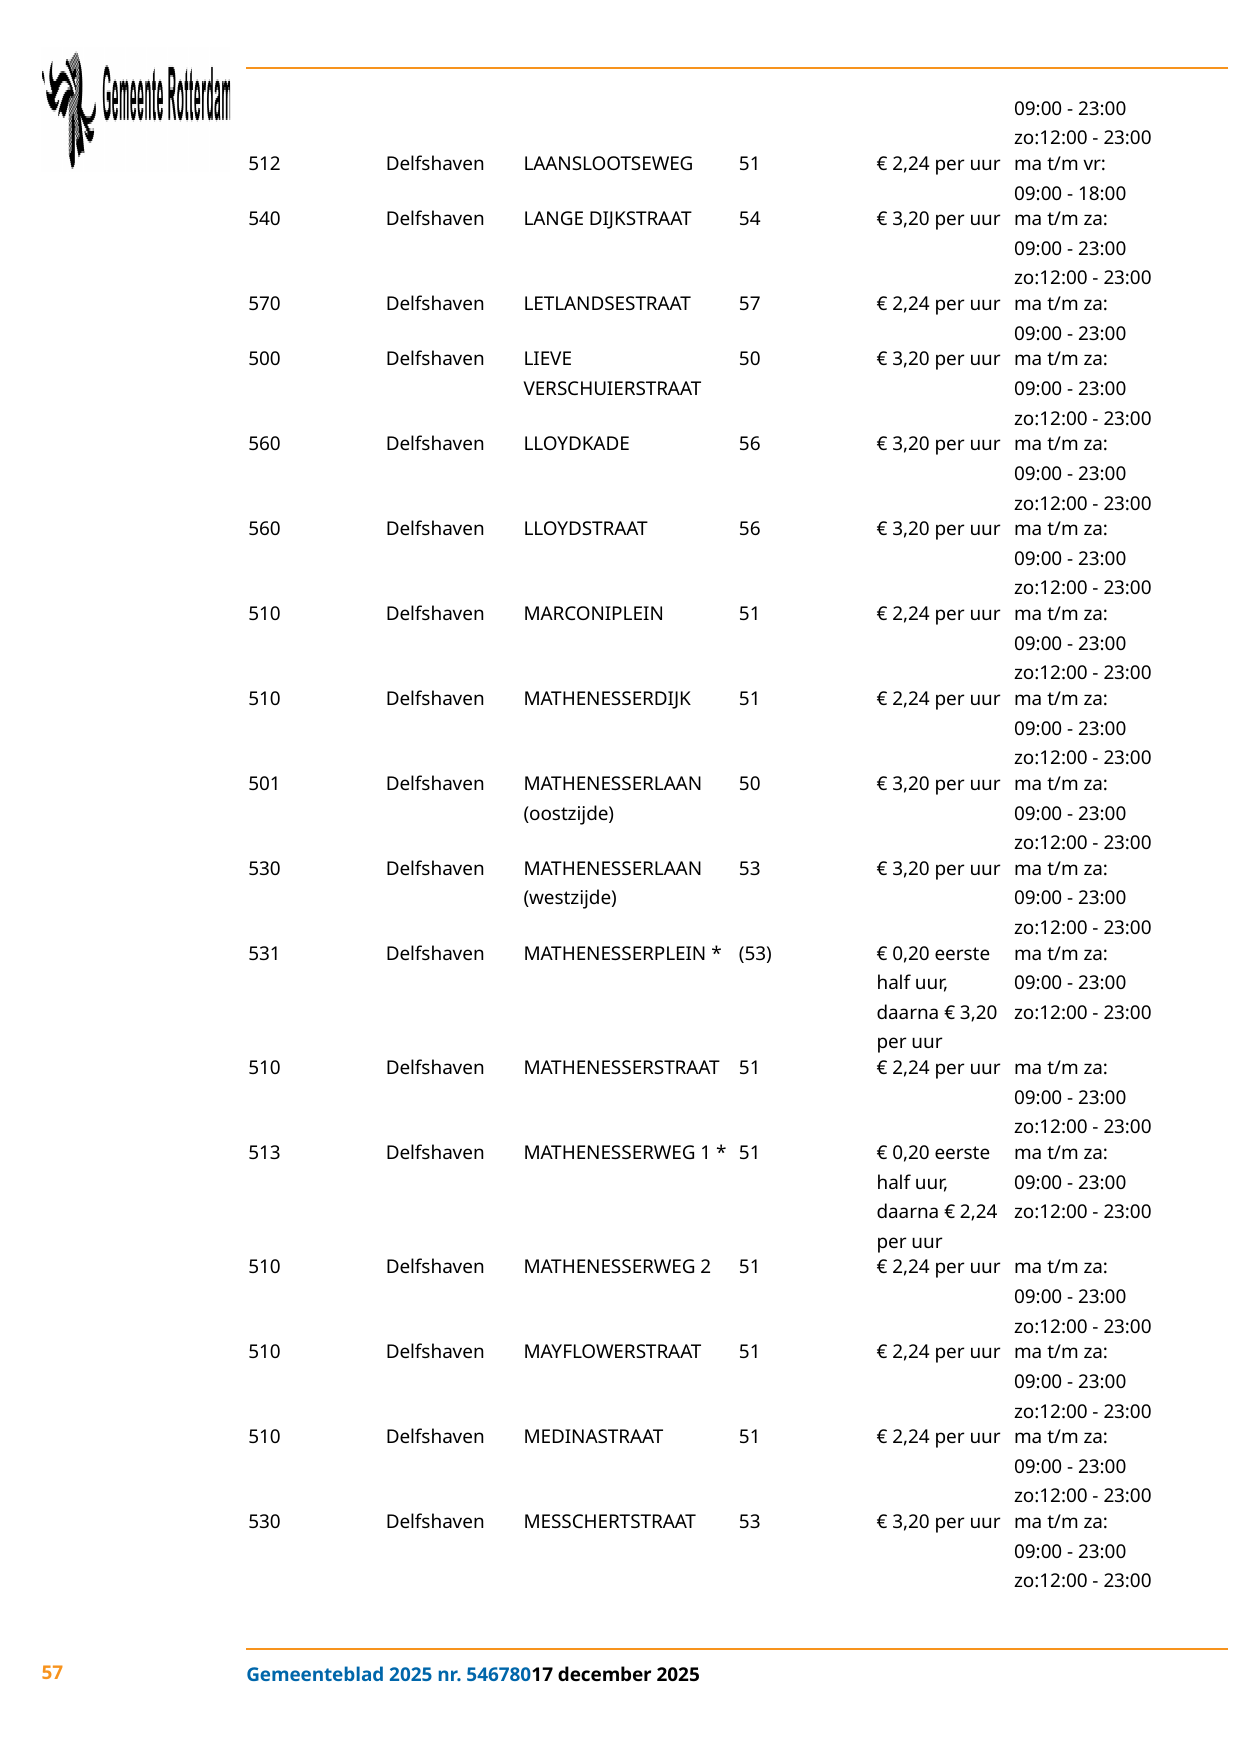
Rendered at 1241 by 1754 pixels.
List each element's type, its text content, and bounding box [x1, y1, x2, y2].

table_cell € 3,20 per uur [876, 346, 1014, 431]
table_cell ma t/m za: 09:00 - 23:00 zo:12:00 - 23:00 [1014, 685, 1152, 770]
table_cell 540 [248, 205, 386, 290]
table_cell [248, 95, 386, 150]
table_cell 510 [248, 1054, 386, 1139]
table_cell ma t/m za: 09:00 - 23:00 zo:12:00 - 23:00 [1014, 770, 1152, 855]
table_cell 54 [739, 205, 876, 290]
table_cell 51 [739, 1424, 876, 1508]
table_cell ma t/m za: 09:00 - 23:00 zo:12:00 - 23:00 [1014, 1509, 1152, 1593]
table_cell € 3,20 per uur [876, 515, 1014, 600]
table_cell LANGE DIJKSTRAAT [523, 205, 739, 290]
table_cell 560 [248, 515, 386, 600]
table_cell Delfshaven [386, 1054, 523, 1139]
table_cell 50 [739, 770, 876, 855]
table_cell ma t/m za: 09:00 - 23:00 zo:12:00 - 23:00 [1014, 1424, 1152, 1508]
table_cell 560 [248, 431, 386, 515]
table_cell 510 [248, 1339, 386, 1423]
table_cell 510 [248, 685, 386, 770]
table_cell MATHENESSERSTRAAT [523, 1054, 739, 1139]
table_cell 510 [248, 1424, 386, 1508]
table_cell MATHENESSERWEG 1 * [523, 1139, 739, 1254]
table_cell MAYFLOWERSTRAAT [523, 1339, 739, 1423]
table_cell € 2,24 per uur [876, 1424, 1014, 1508]
table_cell € 2,24 per uur [876, 600, 1014, 685]
table_cell € 3,20 per uur [876, 770, 1014, 855]
table_cell (53) [739, 940, 876, 1054]
table_cell 50 [739, 346, 876, 431]
table_cell Delfshaven [386, 600, 523, 685]
table_cell € 3,20 per uur [876, 431, 1014, 515]
table_cell € 3,20 per uur [876, 1509, 1014, 1593]
table_cell € 2,24 per uur [876, 150, 1014, 205]
table_cell Delfshaven [386, 855, 523, 940]
table_cell Delfshaven [386, 940, 523, 1054]
table_cell € 2,24 per uur [876, 290, 1014, 346]
table_cell Delfshaven [386, 346, 523, 431]
table_cell € 2,24 per uur [876, 1054, 1014, 1139]
table_cell ma t/m za: 09:00 - 23:00 zo:12:00 - 23:00 [1014, 205, 1152, 290]
table_cell 53 [739, 855, 876, 940]
table_cell 51 [739, 1339, 876, 1423]
table_cell Delfshaven [386, 1509, 523, 1593]
table_cell € 3,20 per uur [876, 855, 1014, 940]
table_cell 56 [739, 431, 876, 515]
table_cell Delfshaven [386, 205, 523, 290]
table_cell 53 [739, 1509, 876, 1593]
table_cell 09:00 - 23:00 zo:12:00 - 23:00 [1014, 95, 1152, 150]
table_cell 51 [739, 150, 876, 205]
table_cell MARCONIPLEIN [523, 600, 739, 685]
picture [41, 47, 231, 172]
table_cell ma t/m za: 09:00 - 23:00 zo:12:00 - 23:00 [1014, 1254, 1152, 1339]
table_cell Delfshaven [386, 1424, 523, 1508]
table_cell MEDINASTRAAT [523, 1424, 739, 1508]
table_cell LETLANDSESTRAAT [523, 290, 739, 346]
table_cell ma t/m za: 09:00 - 23:00 zo:12:00 - 23:00 [1014, 1139, 1152, 1254]
table_cell Delfshaven [386, 770, 523, 855]
table_cell LAANSLOOTSEWEG [523, 150, 739, 205]
table_cell MATHENESSERPLEIN * [523, 940, 739, 1054]
table_cell LIEVE VERSCHUIERSTRAAT [523, 346, 739, 431]
table_cell MATHENESSERDIJK [523, 685, 739, 770]
table_cell [386, 95, 523, 150]
table_cell MESSCHERTSTRAAT [523, 1509, 739, 1593]
table_cell [876, 95, 1014, 150]
table_cell 530 [248, 1509, 386, 1593]
table_cell 570 [248, 290, 386, 346]
table_cell ma t/m za: 09:00 - 23:00 zo:12:00 - 23:00 [1014, 940, 1152, 1054]
table_cell ma t/m za: 09:00 - 23:00 zo:12:00 - 23:00 [1014, 855, 1152, 940]
table_cell ma t/m za: 09:00 - 23:00 [1014, 290, 1152, 346]
table_cell 531 [248, 940, 386, 1054]
table_cell ma t/m za: 09:00 - 23:00 zo:12:00 - 23:00 [1014, 515, 1152, 600]
table_cell € 2,24 per uur [876, 1254, 1014, 1339]
table_cell ma t/m za: 09:00 - 23:00 zo:12:00 - 23:00 [1014, 1054, 1152, 1139]
table_cell 510 [248, 600, 386, 685]
table_cell [523, 95, 739, 150]
table_cell MATHENESSERWEG 2 [523, 1254, 739, 1339]
table_cell Delfshaven [386, 1254, 523, 1339]
table_cell ma t/m za: 09:00 - 23:00 zo:12:00 - 23:00 [1014, 346, 1152, 431]
table_cell LLOYDSTRAAT [523, 515, 739, 600]
table_cell € 0,20 eerste half uur, daarna € 2,24 per uur [876, 1139, 1014, 1254]
table_cell € 2,24 per uur [876, 685, 1014, 770]
table_cell Delfshaven [386, 290, 523, 346]
table_cell 51 [739, 600, 876, 685]
table_cell [739, 95, 876, 150]
table_cell € 2,24 per uur [876, 1339, 1014, 1423]
table_cell Delfshaven [386, 431, 523, 515]
table_cell 501 [248, 770, 386, 855]
table_cell 51 [739, 1254, 876, 1339]
table_cell 513 [248, 1139, 386, 1254]
table_cell ma t/m za: 09:00 - 23:00 zo:12:00 - 23:00 [1014, 600, 1152, 685]
table_cell € 0,20 eerste half uur, daarna € 3,20 per uur [876, 940, 1014, 1054]
table_cell 56 [739, 515, 876, 600]
table_cell Delfshaven [386, 150, 523, 205]
table_cell ma t/m vr: 09:00 - 18:00 [1014, 150, 1152, 205]
table_cell 57 [739, 290, 876, 346]
table_cell 530 [248, 855, 386, 940]
table_cell MATHENESSERLAAN (oostzijde) [523, 770, 739, 855]
table_cell ma t/m za: 09:00 - 23:00 zo:12:00 - 23:00 [1014, 1339, 1152, 1423]
table_cell 512 [248, 150, 386, 205]
table_cell Delfshaven [386, 1339, 523, 1423]
table_cell € 3,20 per uur [876, 205, 1014, 290]
table_cell MATHENESSERLAAN (westzijde) [523, 855, 739, 940]
table_cell 51 [739, 1054, 876, 1139]
table_cell Delfshaven [386, 515, 523, 600]
table_cell LLOYDKADE [523, 431, 739, 515]
table_cell ma t/m za: 09:00 - 23:00 zo:12:00 - 23:00 [1014, 431, 1152, 515]
table_cell 51 [739, 685, 876, 770]
table_cell 51 [739, 1139, 876, 1254]
table_cell 510 [248, 1254, 386, 1339]
table_cell 500 [248, 346, 386, 431]
table_cell Delfshaven [386, 1139, 523, 1254]
table_cell Delfshaven [386, 685, 523, 770]
